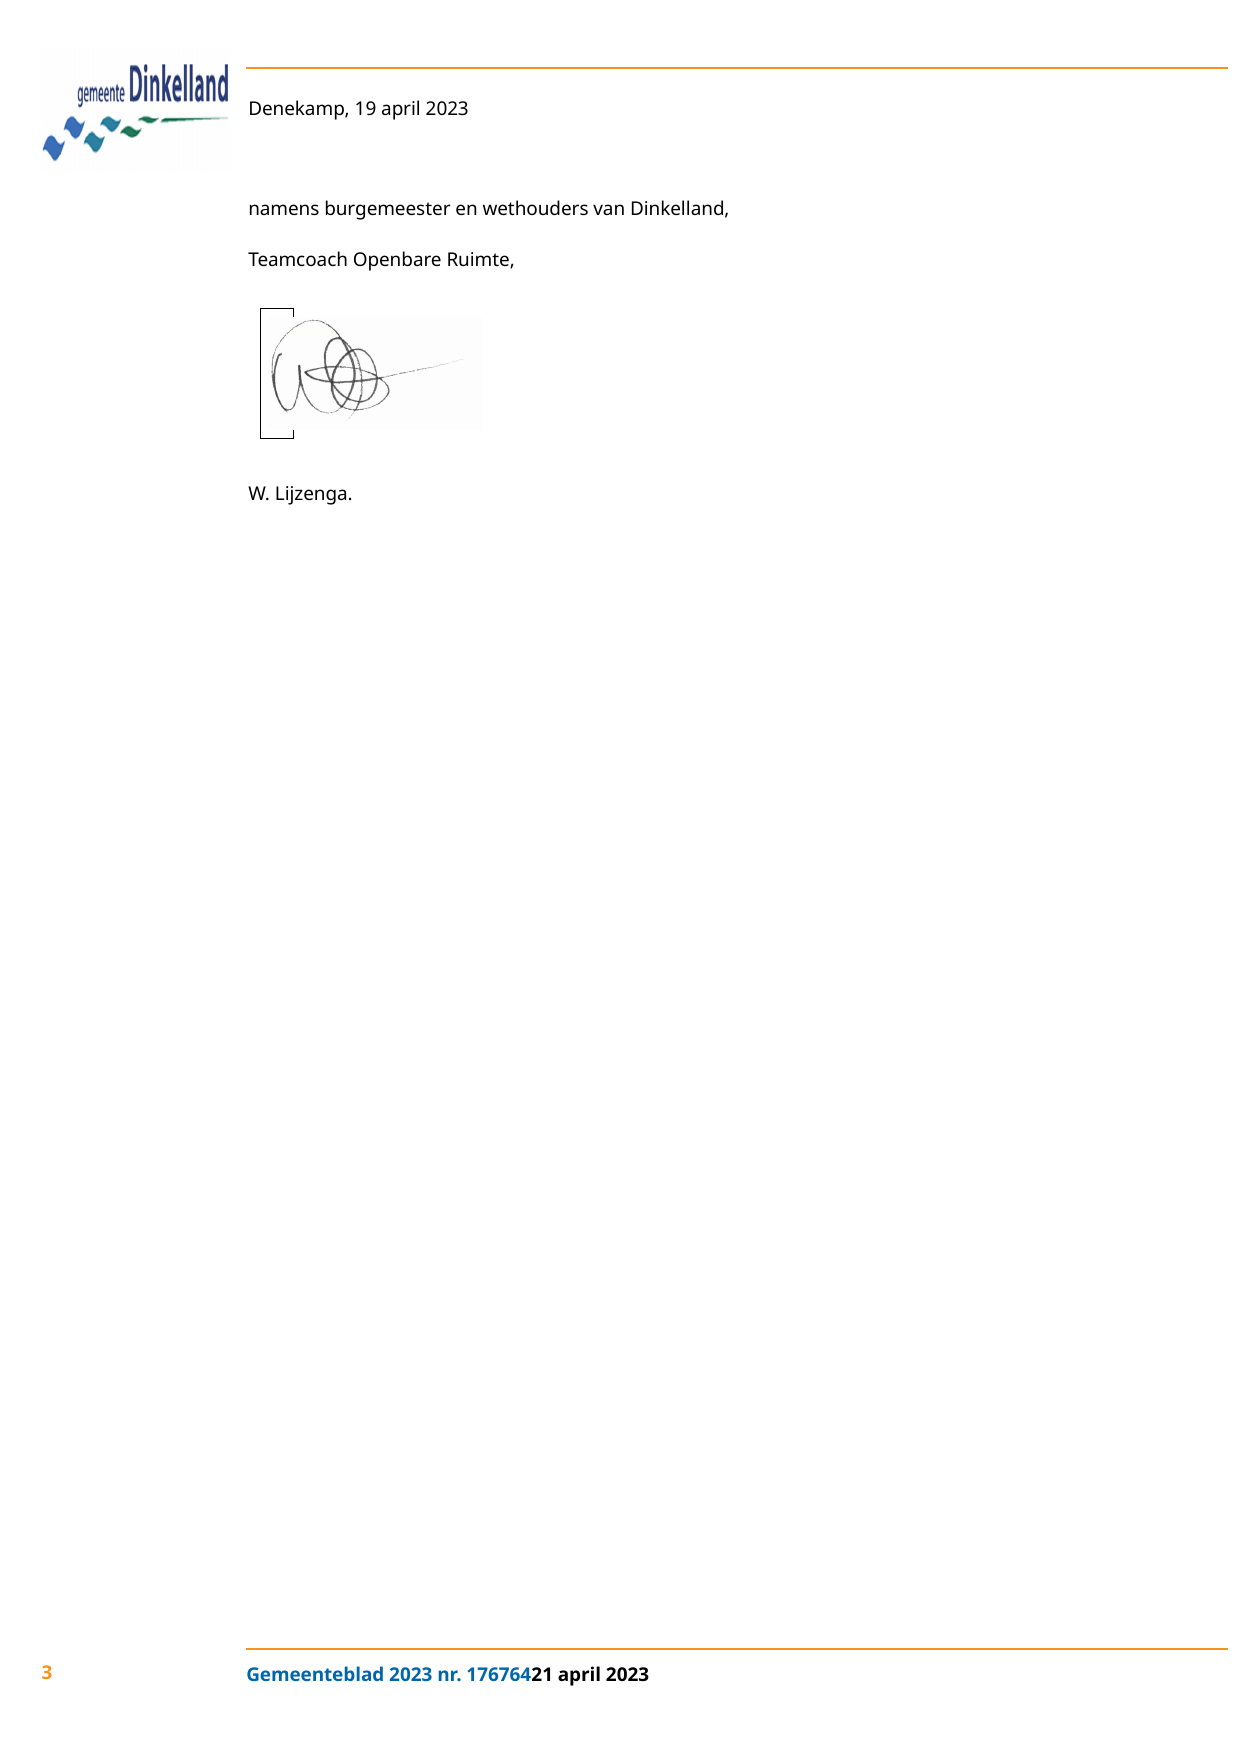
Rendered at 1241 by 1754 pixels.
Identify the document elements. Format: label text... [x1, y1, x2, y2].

text Teamcoach Openbare Ruimte, [248, 246, 1152, 272]
picture [41, 47, 231, 172]
text Denekamp, 19 april 2023 [248, 95, 1152, 121]
text namens burgemeester en wethouders van Dinkelland, [248, 196, 1152, 221]
picture [268, 317, 483, 430]
text W. Lijzenga. [248, 481, 1152, 506]
